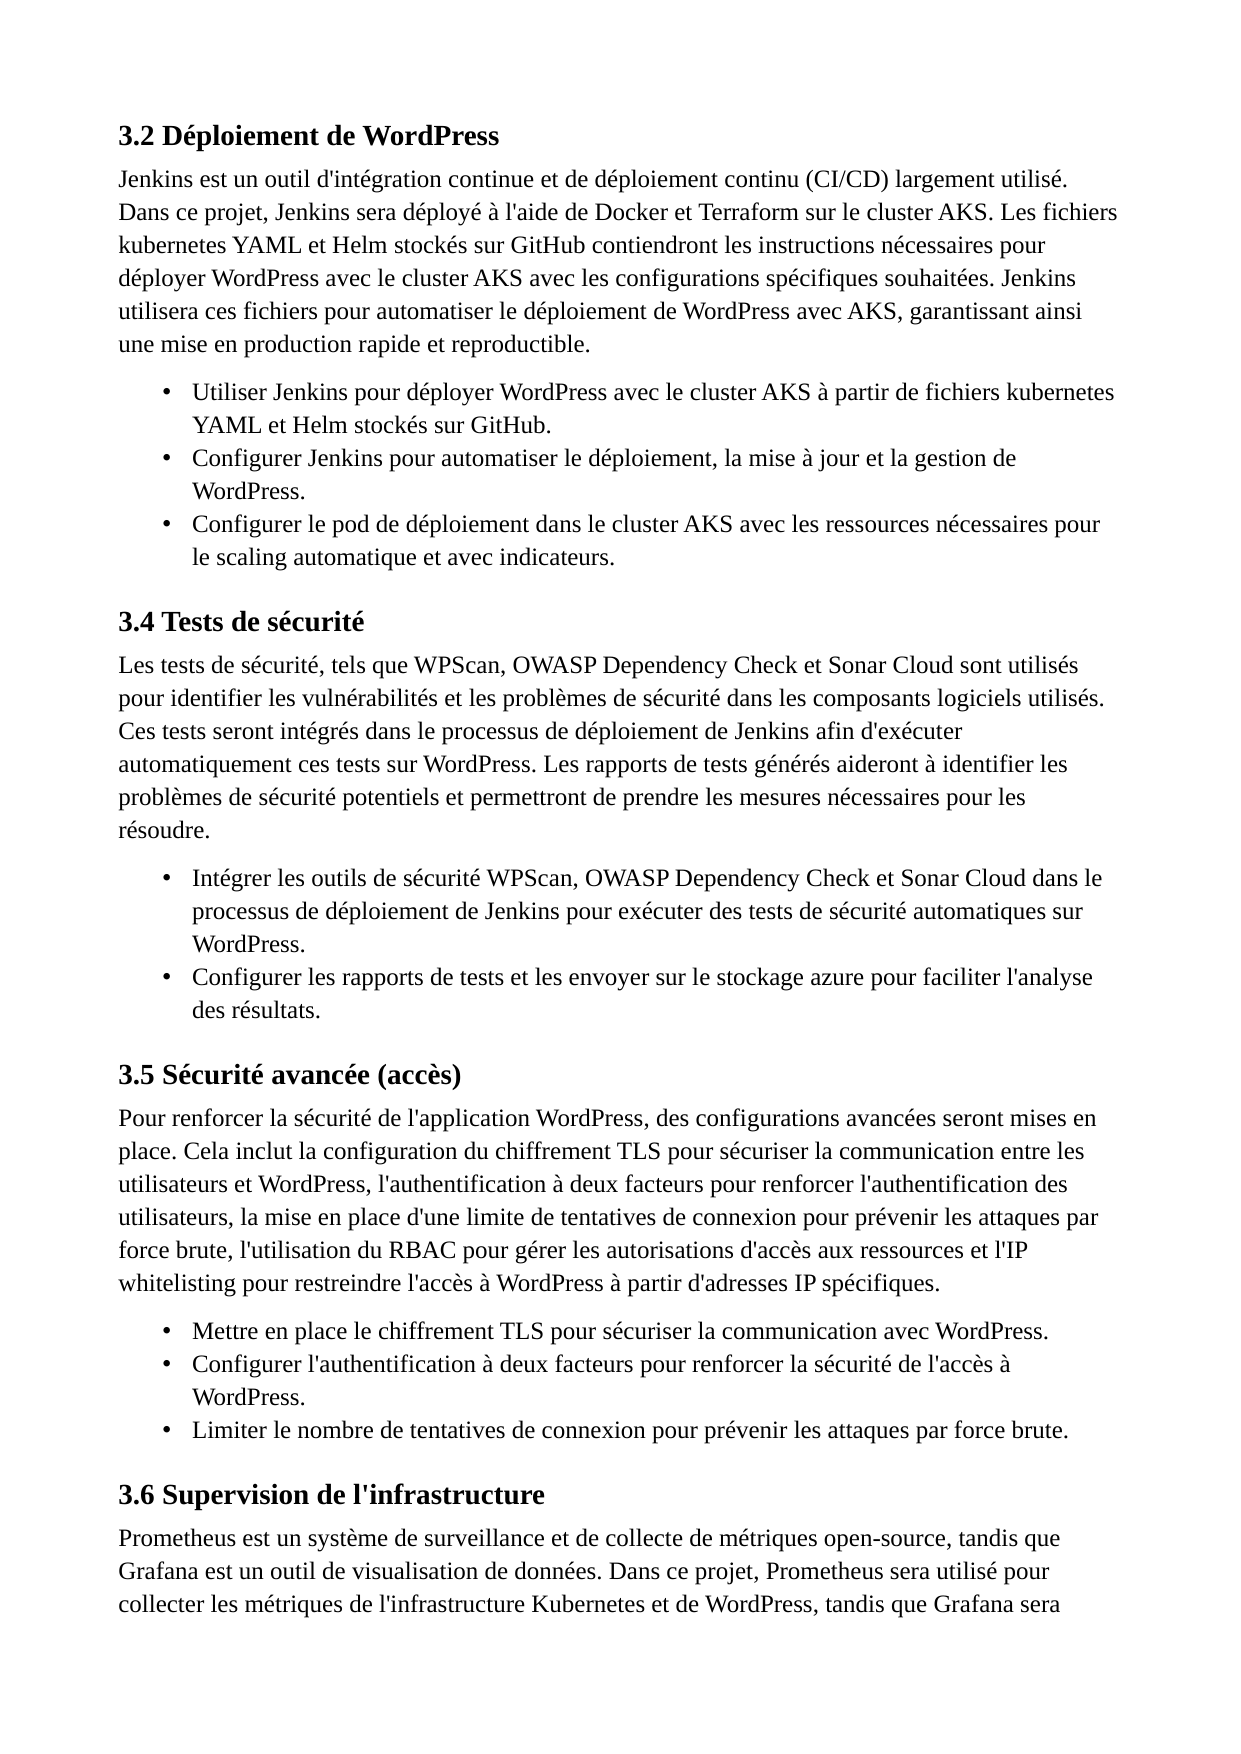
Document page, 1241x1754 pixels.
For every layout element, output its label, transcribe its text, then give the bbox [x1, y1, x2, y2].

list Intégrer les outils de sécurité WPScan, OWASP Dependency Check et Sonar Cloud dans le processus de déploiement de Jenkins pour exécuter des tests de sécurité automatiques sur WordPress. [162, 863, 1122, 958]
subtitle 3.5 Sécurité avancée (accès) [118, 1057, 1122, 1091]
subtitle 3.2 Déploiement de WordPress [118, 118, 1122, 152]
subtitle 3.6 Supervision de l'infrastructure [118, 1477, 1122, 1511]
text Jenkins est un outil d'intégration continue et de déploiement continu (CI/CD) largement utilisé. Dans ce projet, Jenkins sera déployé à l'aide de Docker et Terraform sur le cluster AKS. Les fichiers kubernetes YAML et Helm stockés sur GitHub contiendront les instructions nécessaires pour déployer WordPress avec le cluster AKS avec les configurations spécifiques souhaitées. Jenkins utilisera ces fichiers pour automatiser le déploiement de WordPress avec AKS, garantissant ainsi une mise en production rapide et reproductible. [118, 164, 1122, 358]
list Configurer l'authentification à deux facteurs pour renforcer la sécurité de l'accès à WordPress. [162, 1349, 1122, 1411]
list Configurer les rapports de tests et les envoyer sur le stockage azure pour faciliter l'analyse des résultats. [162, 962, 1122, 1024]
list Mettre en place le chiffrement TLS pour sécuriser la communication avec WordPress. [162, 1316, 1122, 1345]
text Les tests de sécurité, tels que WPScan, OWASP Dependency Check et Sonar Cloud sont utilisés pour identifier les vulnérabilités et les problèmes de sécurité dans les composants logiciels utilisés. Ces tests seront intégrés dans le processus de déploiement de Jenkins afin d'exécuter automatiquement ces tests sur WordPress. Les rapports de tests générés aideront à identifier les problèmes de sécurité potentiels et permettront de prendre les mesures nécessaires pour les résoudre. [118, 650, 1122, 844]
list Configurer le pod de déploiement dans le cluster AKS avec les ressources nécessaires pour le scaling automatique et avec indicateurs. [162, 509, 1122, 571]
list Configurer Jenkins pour automatiser le déploiement, la mise à jour et la gestion de WordPress. [162, 443, 1122, 505]
text Prometheus est un système de surveillance et de collecte de métriques open-source, tandis que Grafana est un outil de visualisation de données. Dans ce projet, Prometheus sera utilisé pour collecter les métriques de l'infrastructure Kubernetes et de WordPress, tandis que Grafana sera [118, 1523, 1122, 1618]
list Utiliser Jenkins pour déployer WordPress avec le cluster AKS à partir de fichiers kubernetes YAML et Helm stockés sur GitHub. [162, 377, 1122, 439]
text Pour renforcer la sécurité de l'application WordPress, des configurations avancées seront mises en place. Cela inclut la configuration du chiffrement TLS pour sécuriser la communication entre les utilisateurs et WordPress, l'authentification à deux facteurs pour renforcer l'authentification des utilisateurs, la mise en place d'une limite de tentatives de connexion pour prévenir les attaques par force brute, l'utilisation du RBAC pour gérer les autorisations d'accès aux ressources et l'IP whitelisting pour restreindre l'accès à WordPress à partir d'adresses IP spécifiques. [118, 1103, 1122, 1297]
list Limiter le nombre de tentatives de connexion pour prévenir les attaques par force brute. [162, 1415, 1122, 1444]
subtitle 3.4 Tests de sécurité [118, 604, 1122, 638]
